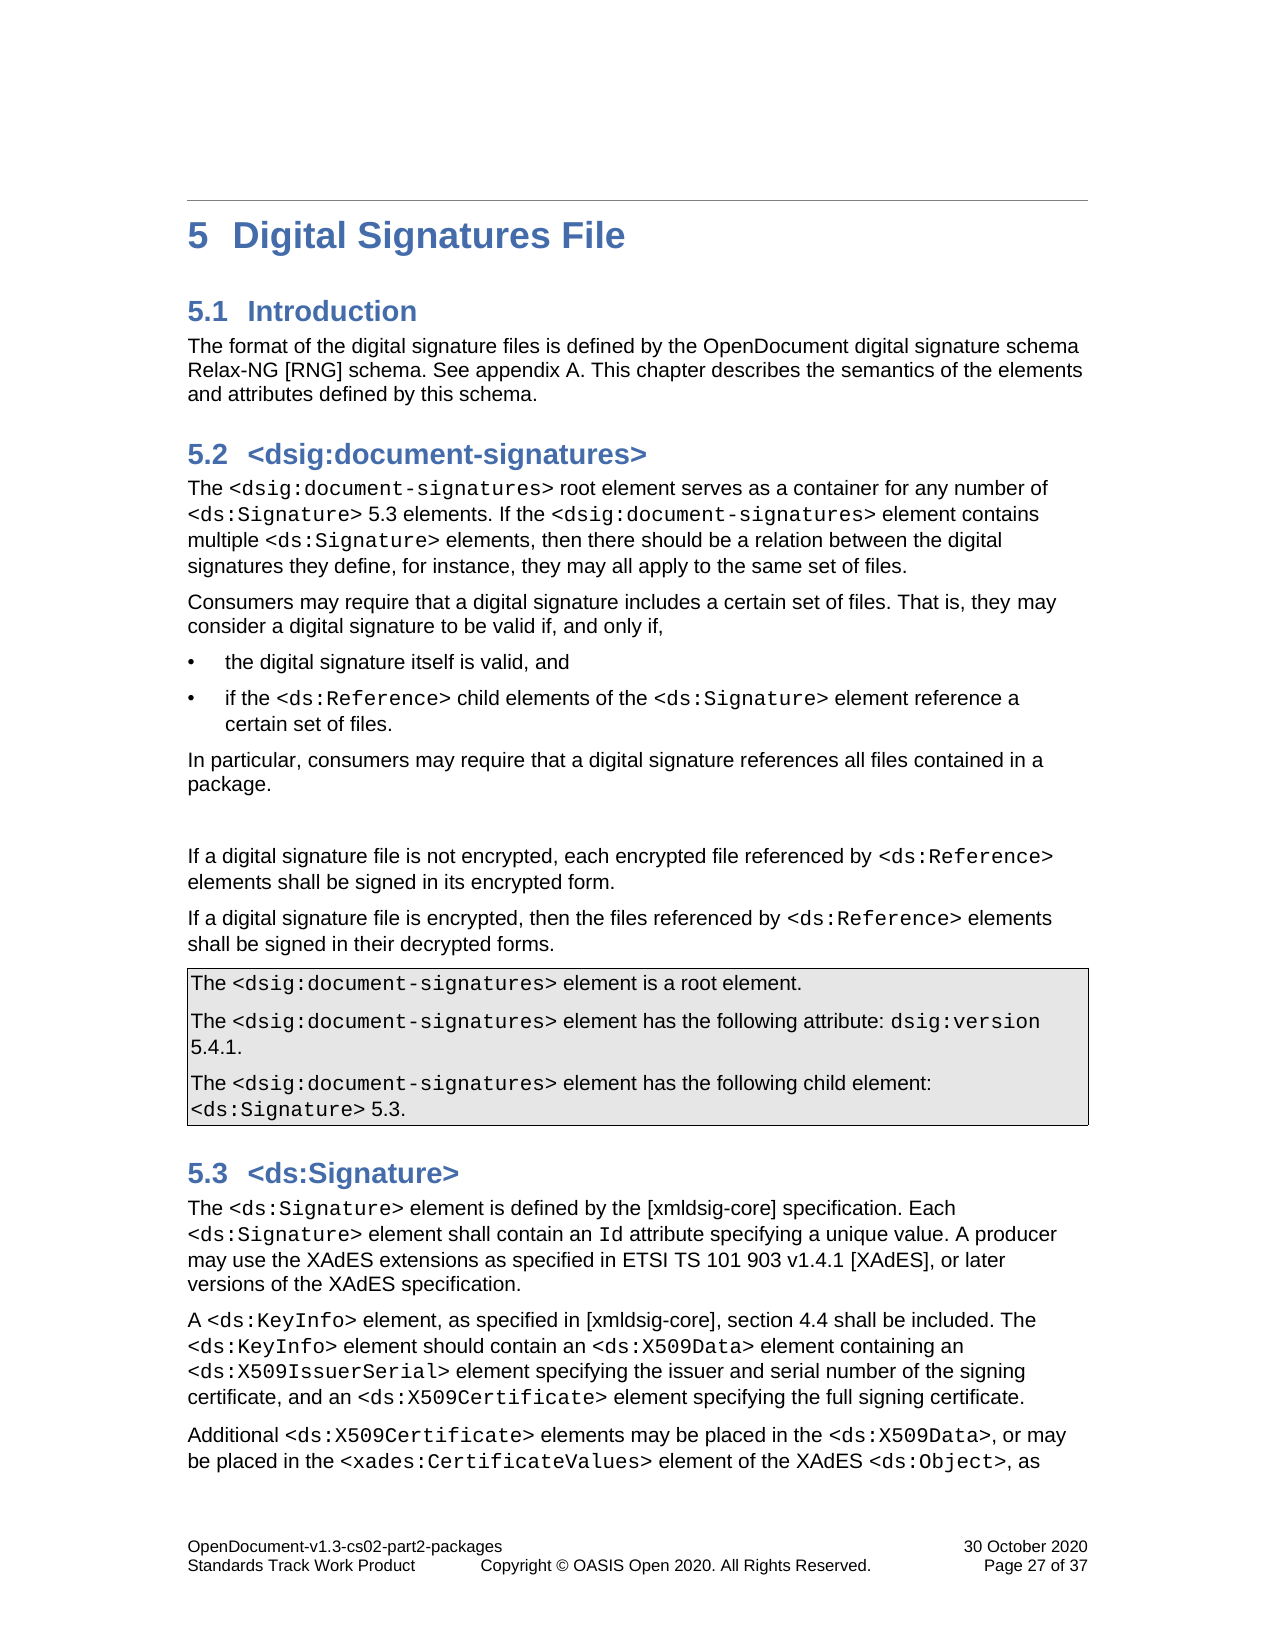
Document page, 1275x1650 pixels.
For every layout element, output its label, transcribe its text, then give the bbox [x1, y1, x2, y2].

text In particular, consumers may require that a digital signature references all files contained in a package. [187, 748, 1088, 796]
subtitle <ds:Signature> [187, 1156, 1088, 1190]
text The <dsig:document-signatures> root element serves as a container for any number of <ds:Signature> 5.3 elements. If the <dsig:document-signatures> element contains multiple <ds:Signature> elements, then there should be a relation between the digital signatures they define, for instance, they may all apply to the same set of files. [187, 476, 1088, 578]
list the digital signature itself is valid, and [187, 650, 1088, 674]
list The <dsig:document-signatures> element is a root element. [188, 969, 1088, 997]
list The <dsig:document-signatures> element has the following child element: <ds:Signature> 5.3. [188, 1067, 1088, 1125]
text If a digital signature file is not encrypted, each encrypted file referenced by <ds:Reference> elements shall be signed in its encrypted form. [187, 844, 1088, 894]
subtitle Digital Signatures File [187, 201, 1088, 257]
text The <ds:Signature> element is defined by the [xmldsig-core] specification. Each <ds:Signature> element shall contain an Id attribute specifying a unique value. A producer may use the XAdES extensions as specified in ETSI TS 101 903 v1.4.1 [XAdES], or later versions of the XAdES specification. [187, 1196, 1088, 1296]
text Additional <ds:X509Certificate> elements may be placed in the <ds:X509Data>, or may be placed in the <xades:CertificateValues> element of the XAdES <ds:Object>, as [187, 1423, 1088, 1475]
subtitle <dsig:document-signatures> [187, 437, 1088, 470]
list The <dsig:document-signatures> element has the following attribute: dsig:version 5.4.1. [188, 1006, 1088, 1058]
text A <ds:KeyInfo> element, as specified in [xmldsig-core], section 4.4 shall be included. The <ds:KeyInfo> element should contain an <ds:X509Data> element containing an <ds:X509IssuerSerial> element specifying the issuer and serial number of the signing certificate, and an <ds:X509Certificate> element specifying the full signing certificate. [187, 1308, 1088, 1411]
text Consumers may require that a digital signature includes a certain set of files. That is, they may consider a digital signature to be valid if, and only if, [187, 590, 1088, 638]
text If a digital signature file is encrypted, then the files referenced by <ds:Reference> elements shall be signed in their decrypted forms. [187, 906, 1088, 956]
list if the <ds:Reference> child elements of the <ds:Signature> element reference a certain set of files. [187, 686, 1088, 736]
subtitle Introduction [187, 294, 1088, 328]
text The format of the digital signature files is defined by the OpenDocument digital signature schema Relax-NG [RNG] schema. See appendix A. This chapter describes the semantics of the elements and attributes defined by this schema. [187, 334, 1088, 406]
